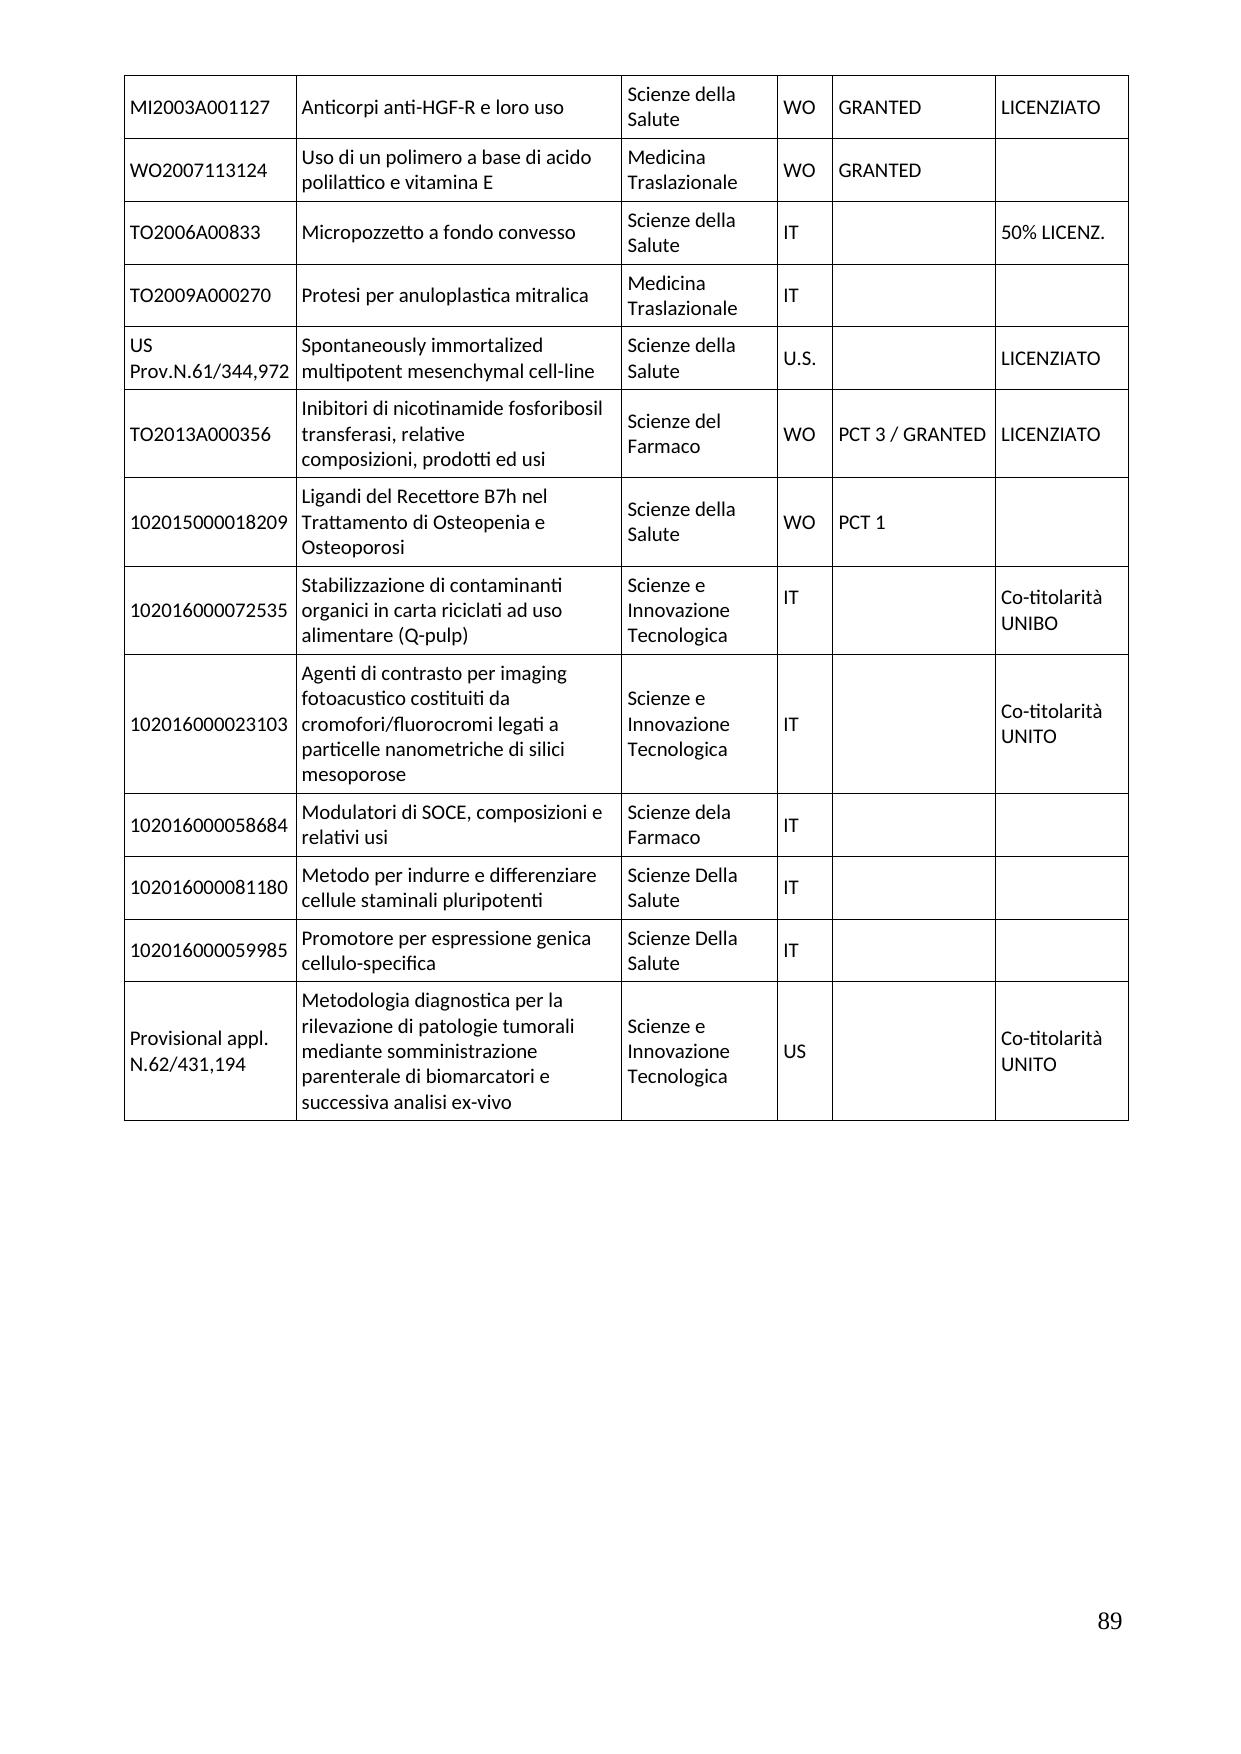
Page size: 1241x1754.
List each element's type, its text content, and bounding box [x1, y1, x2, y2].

table_cell 102016000023103 [125, 655, 296, 793]
table_cell PCT 3 / GRANTED [833, 390, 995, 477]
table_cell Agenti di contrasto per imaging fotoacustico costituiti da cromofori/fluorocromi legati a particelle nanometriche di silici mesoporose [297, 655, 621, 793]
table_cell Scienze Della Salute [622, 857, 777, 918]
table_cell WO [778, 478, 832, 566]
table_cell Protesi per anuloplastica mitralica [297, 265, 621, 326]
table_cell LICENZIATO [996, 390, 1128, 477]
table_cell [833, 794, 995, 856]
table_cell Scienze della Salute [622, 76, 777, 138]
table_cell U.S. [778, 327, 832, 389]
table_cell [996, 139, 1128, 201]
table_cell Scienze della Salute [622, 327, 777, 389]
table_cell [833, 202, 995, 263]
table_cell Anticorpi anti-HGF-R e loro uso [297, 76, 621, 138]
table_cell Scienze Della Salute [622, 920, 777, 981]
table_cell [996, 478, 1128, 566]
table_cell IT [778, 857, 832, 918]
table_cell IT [778, 567, 832, 654]
table_cell Scienze e Innovazione Tecnologica [622, 655, 777, 793]
table_cell US Prov.N.61/344,972 [125, 327, 296, 389]
table_cell IT [778, 920, 832, 981]
table_cell US [778, 982, 832, 1120]
table_cell TO2009A000270 [125, 265, 296, 326]
table_cell Co-titolarità UNIBO [996, 567, 1128, 654]
table_cell [996, 857, 1128, 918]
table_cell Promotore per espressione genica cellulo-specifica [297, 920, 621, 981]
table_cell [833, 920, 995, 981]
table_cell 102015000018209 [125, 478, 296, 566]
table_cell LICENZIATO [996, 327, 1128, 389]
table_cell Scienze dela Farmaco [622, 794, 777, 856]
table_cell [996, 920, 1128, 981]
table_cell LICENZIATO [996, 76, 1128, 138]
table_cell Scienze della Salute [622, 478, 777, 566]
table_cell IT [778, 202, 832, 263]
table_cell Metodologia diagnostica per la rilevazione di patologie tumorali mediante somministrazione parenterale di biomarcatori e successiva analisi ex-vivo [297, 982, 621, 1120]
table_cell [833, 857, 995, 918]
table_cell PCT 1 [833, 478, 995, 566]
table_cell 102016000059985 [125, 920, 296, 981]
table_cell 102016000072535 [125, 567, 296, 654]
table_cell WO [778, 76, 832, 138]
table_cell WO [778, 390, 832, 477]
table_cell GRANTED [833, 139, 995, 201]
table_cell [833, 982, 995, 1120]
table_cell Scienze del Farmaco [622, 390, 777, 477]
table_cell 102016000058684 [125, 794, 296, 856]
table_cell [833, 655, 995, 793]
table_cell WO2007113124 [125, 139, 296, 201]
table_cell IT [778, 655, 832, 793]
table_cell IT [778, 265, 832, 326]
table_cell Stabilizzazione di contaminanti organici in carta riciclati ad uso alimentare (Q-pulp) [297, 567, 621, 654]
table_cell [833, 567, 995, 654]
table_cell GRANTED [833, 76, 995, 138]
table_cell 50% LICENZ. [996, 202, 1128, 263]
table_cell Medicina Traslazionale [622, 265, 777, 326]
table_cell WO [778, 139, 832, 201]
table_cell Co-titolarità UNITO [996, 655, 1128, 793]
table_cell IT [778, 794, 832, 856]
table_cell TO2006A00833 [125, 202, 296, 263]
table_cell Micropozzetto a fondo convesso [297, 202, 621, 263]
table_cell Metodo per indurre e differenziare cellule staminali pluripotenti [297, 857, 621, 918]
table_cell Scienze della Salute [622, 202, 777, 263]
table_cell MI2003A001127 [125, 76, 296, 138]
table_cell 102016000081180 [125, 857, 296, 918]
table_cell Spontaneously immortalized multipotent mesenchymal cell-line [297, 327, 621, 389]
table_cell TO2013A000356 [125, 390, 296, 477]
table_cell [833, 327, 995, 389]
table_cell Modulatori di SOCE, composizioni e relativi usi [297, 794, 621, 856]
table_cell Inibitori di nicotinamide fosforibosil transferasi, relative composizioni, prodotti ed usi [297, 390, 621, 477]
table_cell Co-titolarità UNITO [996, 982, 1128, 1120]
table_cell [996, 794, 1128, 856]
table_cell [833, 265, 995, 326]
table_cell [996, 265, 1128, 326]
table_cell Medicina Traslazionale [622, 139, 777, 201]
table_cell Scienze e Innovazione Tecnologica [622, 567, 777, 654]
table_cell Scienze e Innovazione Tecnologica [622, 982, 777, 1120]
table_cell Provisional appl. N.62/431,194 [125, 982, 296, 1120]
table_cell Uso di un polimero a base di acido polilattico e vitamina E [297, 139, 621, 201]
table_cell Ligandi del Recettore B7h nel Trattamento di Osteopenia e Osteoporosi [297, 478, 621, 566]
